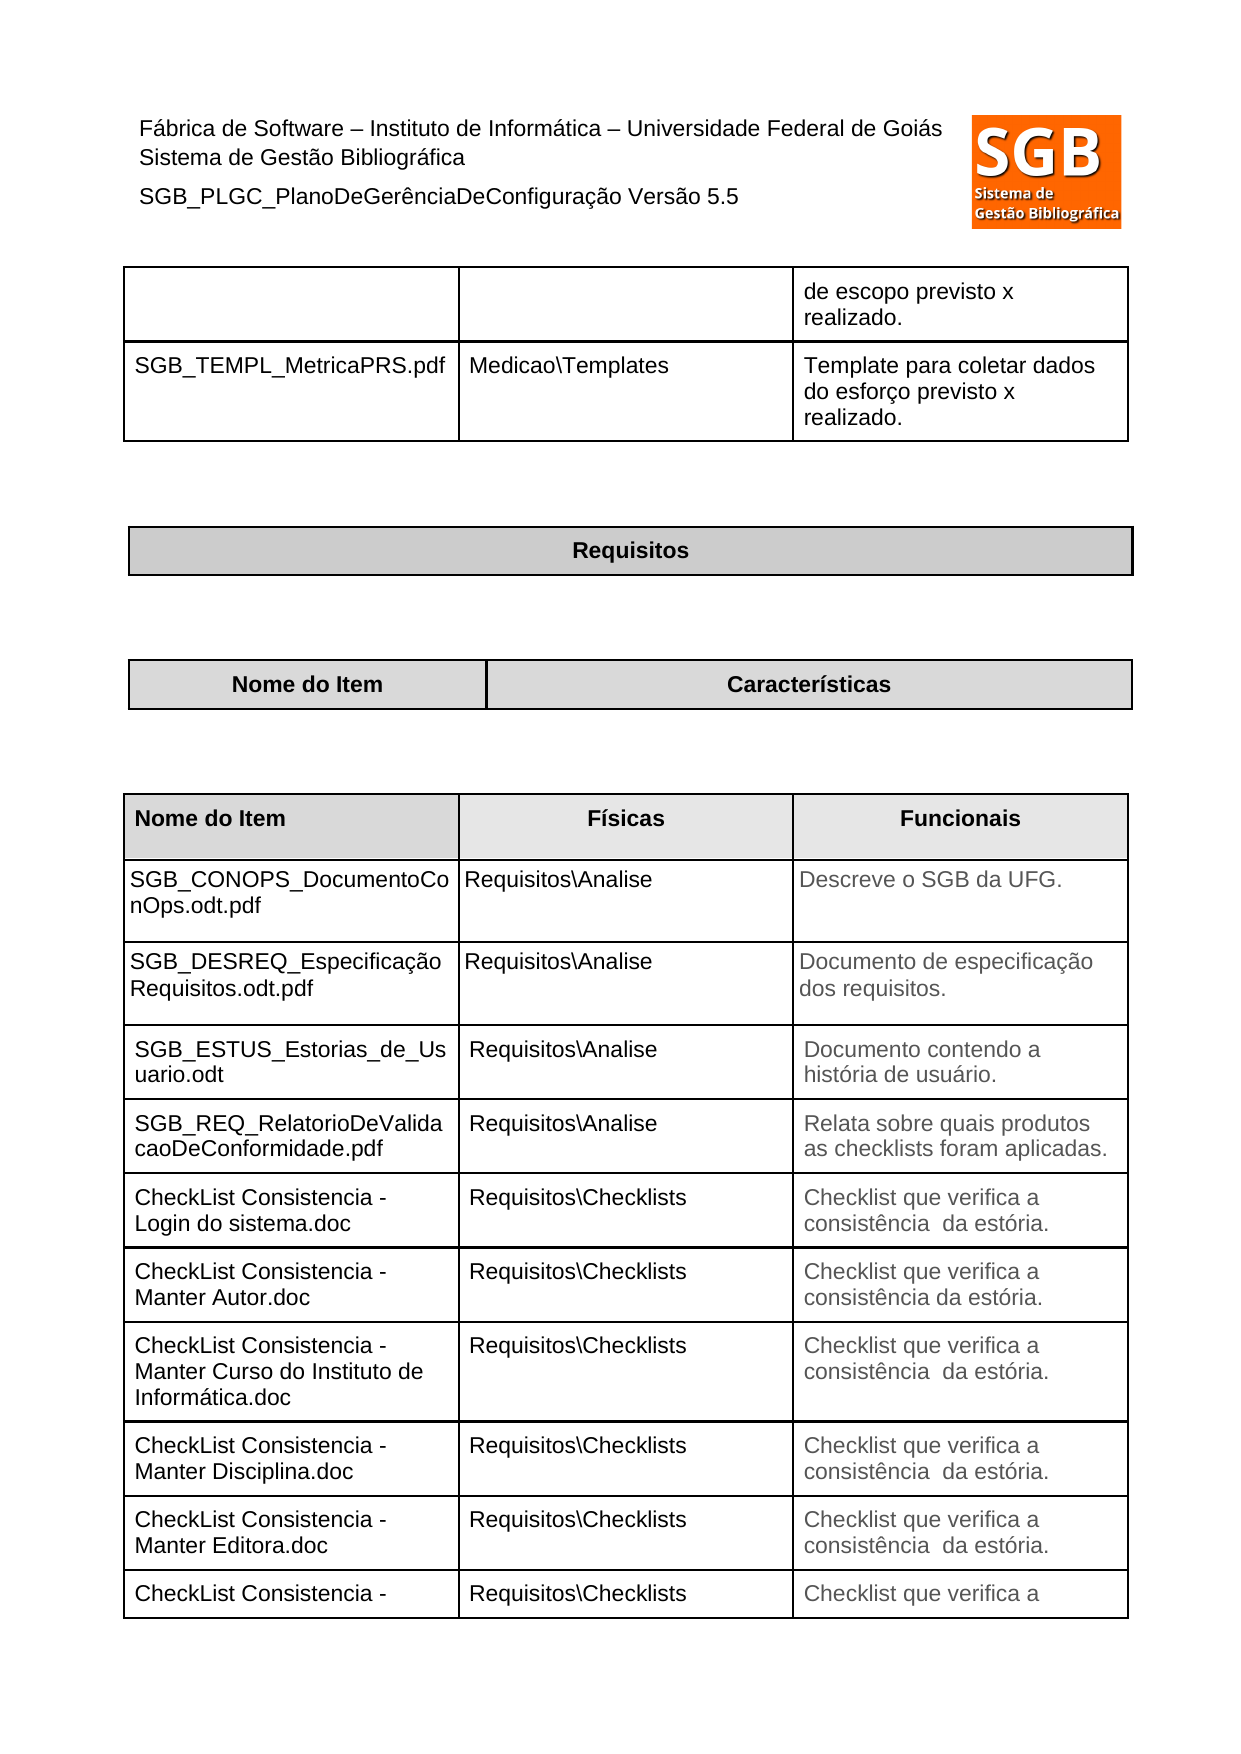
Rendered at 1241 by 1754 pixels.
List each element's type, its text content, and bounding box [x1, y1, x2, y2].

table_header Requisitos [130, 528, 1131, 574]
table_cell Medicao\Templates [460, 343, 792, 440]
table_cell CheckList Consistencia - Login do sistema.doc [125, 1174, 458, 1246]
table_header Características [488, 661, 1131, 708]
table_cell Requisitos\Analise [460, 1026, 792, 1098]
table_header Nome do Item [125, 795, 458, 858]
table_cell [460, 268, 792, 340]
table_cell Relata sobre quais produtos as checklists foram aplicadas. [794, 1100, 1127, 1172]
table_cell Checklist que verifica a consistência da estória. [794, 1497, 1127, 1569]
table_cell SGB_TEMPL_MetricaPRS.pdf [125, 343, 458, 440]
table_cell SGB_REQ_RelatorioDeValidacaoDeConformidade.pdf [125, 1100, 458, 1172]
table_cell Requisitos\Checklists [460, 1174, 792, 1246]
table_cell [125, 268, 458, 340]
table_cell Requisitos\Checklists [460, 1323, 792, 1420]
table_cell Requisitos\Checklists [460, 1497, 792, 1569]
table_cell CheckList Consistencia - Manter Autor.doc [125, 1249, 458, 1321]
table_cell Requisitos\Checklists [460, 1249, 792, 1321]
table_cell Requisitos\Checklists [460, 1571, 792, 1617]
table_cell CheckList Consistencia - Manter Editora.doc [125, 1497, 458, 1569]
table_cell Requisitos\Analise [460, 943, 792, 1024]
table_cell CheckList Consistencia [125, 1571, 458, 1617]
table_cell Documento de especificação dos requisitos. [794, 943, 1127, 1024]
table_cell Descreve o SGB da UFG. [794, 861, 1127, 941]
table_cell SGB_ESTUS_Estorias_de_Usuario.odt [125, 1026, 458, 1098]
table_cell Checklist que verifica a consistência da estória. [794, 1423, 1127, 1494]
table_cell CheckList Consistencia - Manter Disciplina.doc [125, 1423, 458, 1494]
table_cell Checklist que verifica a consistência da estória. [794, 1249, 1127, 1321]
table_cell Template para coletar dados do esforço previsto x realizado. [794, 343, 1127, 440]
table_cell SGB_DESREQ_EspecificaçãoRequisitos.odt.pdf [125, 943, 458, 1024]
table_cell CheckList Consistencia - Manter Curso do Instituto de Informática.doc [125, 1323, 458, 1420]
table_cell SGB_CONOPS_DocumentoConOps.odt.pdf [125, 861, 458, 941]
table_header Nome do Item [130, 661, 485, 708]
table_cell Checklist que verifica a [794, 1571, 1127, 1617]
table_cell Documento contendo a história de usuário. [794, 1026, 1127, 1098]
table_cell Checklist que verifica a consistência da estória. [794, 1174, 1127, 1246]
table_cell Requisitos\Checklists [460, 1423, 792, 1494]
table_cell Requisitos\Analise [460, 1100, 792, 1172]
table_header Funcionais [794, 795, 1127, 858]
picture [971, 115, 1122, 229]
table_cell de escopo previsto x realizado. [794, 268, 1127, 340]
table_header Físicas [460, 795, 792, 858]
table_cell Requisitos\Analise [460, 861, 792, 941]
table_cell Checklist que verifica a consistência da estória. [794, 1323, 1127, 1420]
